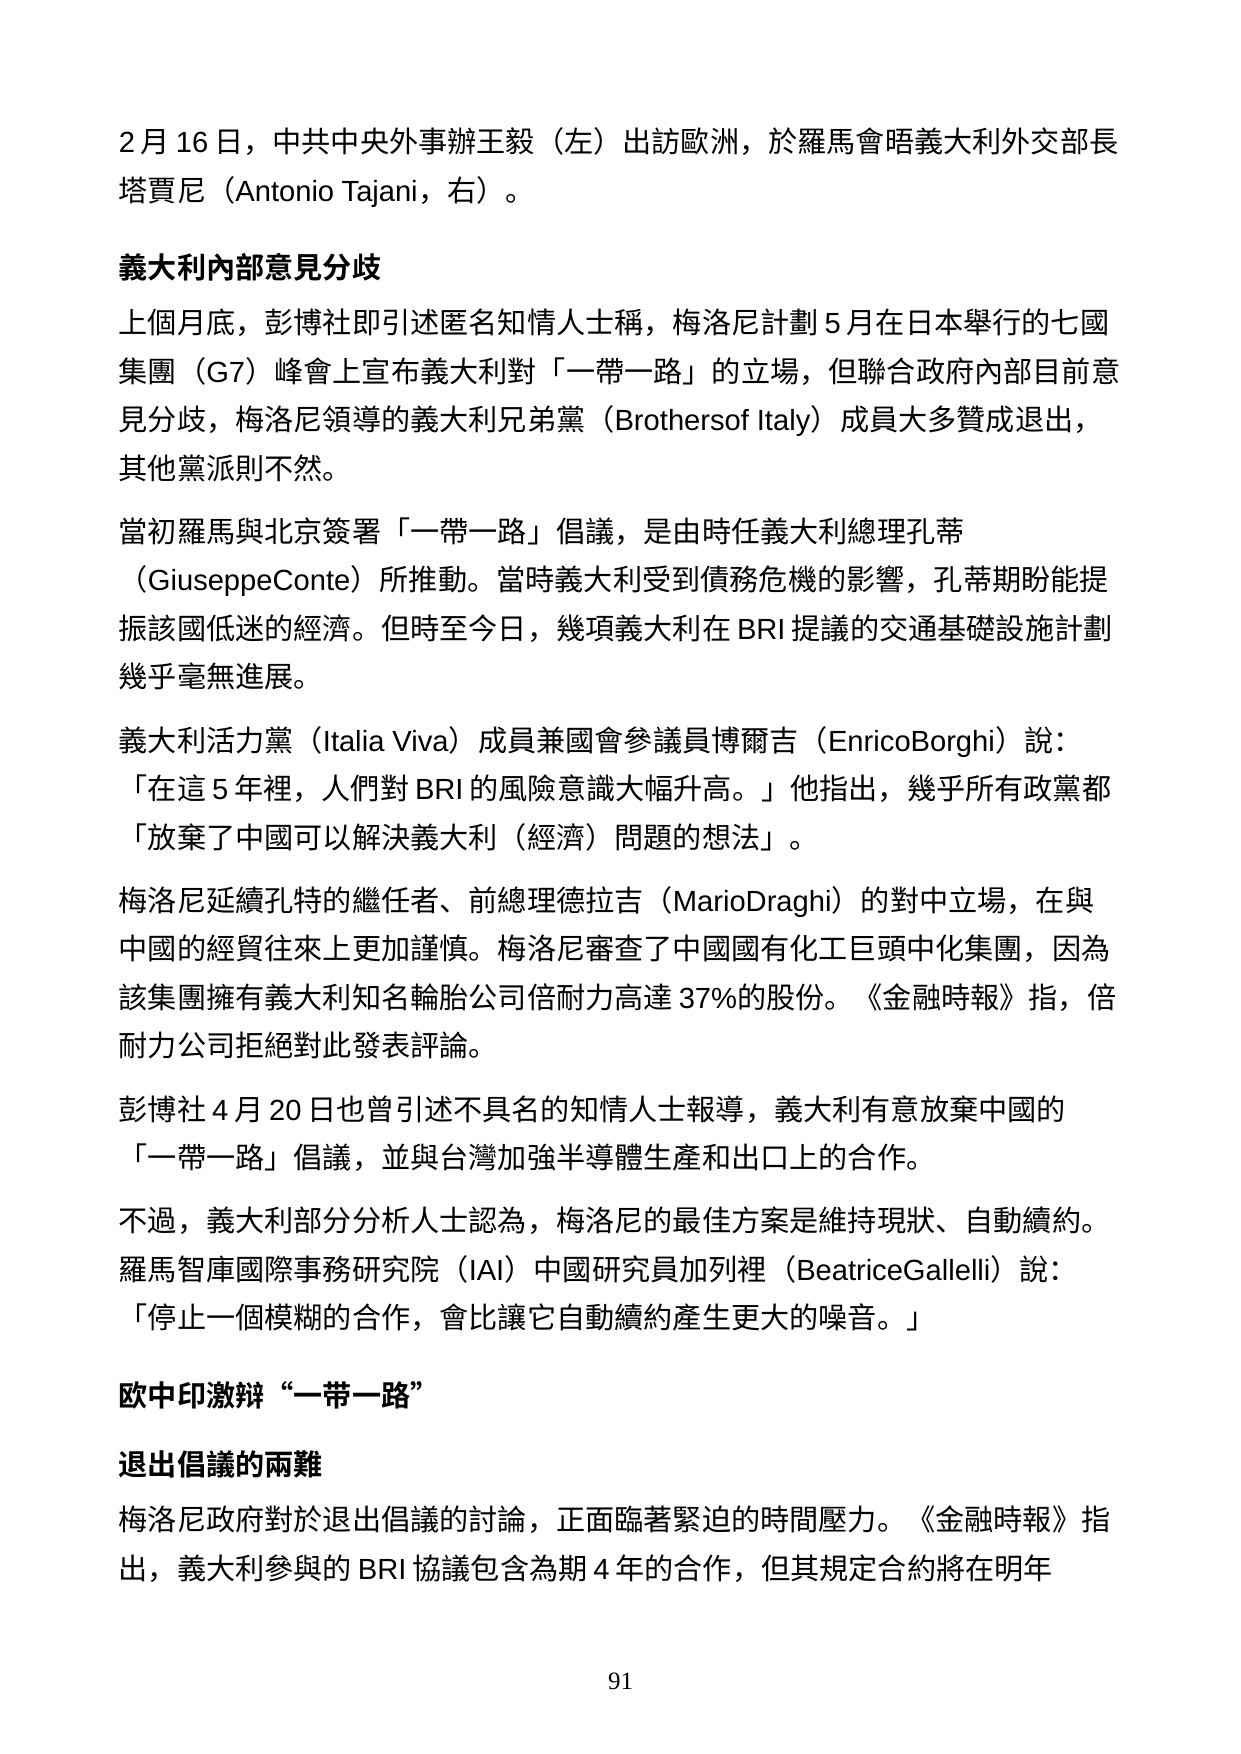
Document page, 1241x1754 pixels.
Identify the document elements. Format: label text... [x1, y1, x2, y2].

text 梅洛尼政府對於退出倡議的討論，正面臨著緊迫的時間壓力。《金融時報》指出，義大利參與的BRI協議包含為期4年的合作，但其規定合約將在明年 [118, 1497, 1122, 1587]
text 上個月底，彭博社即引述匿名知情人士稱，梅洛尼計劃5月在日本舉行的七國集團（G7）峰會上宣布義大利對「一帶一路」的立場，但聯合政府內部目前意見分歧，梅洛尼領導的義大利兄弟黨（Brothersof Italy）成員大多贊成退出，其他黨派則不然。 [118, 299, 1122, 487]
subtitle 退出倡議的兩難 [118, 1442, 1122, 1484]
text 彭博社4月20日也曾引述不具名的知情人士報導，義大利有意放棄中國的「一帶一路」倡議，並與台灣加強半導體生產和出口上的合作。 [118, 1086, 1122, 1177]
text 當初羅馬與北京簽署「一帶一路」倡議，是由時任義大利總理孔蒂（GiuseppeConte）所推動。當時義大利受到債務危機的影響，孔蒂期盼能提振該國低迷的經濟。但時至今日，幾項義大利在BRI提議的交通基礎設施計劃幾乎毫無進展。 [118, 508, 1122, 696]
subtitle 義大利內部意見分歧 [118, 245, 1122, 287]
text 不過，義大利部分分析人士認為，梅洛尼的最佳方案是維持現狀、自動續約。羅馬智庫國際事務研究院（IAI）中國研究員加列裡（BeatriceGallelli）說：「停止一個模糊的合作，會比讓它自動續約產生更大的噪音。」 [118, 1198, 1122, 1337]
text 2月16日，中共中央外事辦王毅（左）出訪歐洲，於羅馬會晤義大利外交部長塔賈尼（Antonio Tajani，右）。 [118, 118, 1122, 209]
text 梅洛尼延續孔特的繼任者、前總理德拉吉（MarioDraghi）的對中立場，在與中國的經貿往來上更加謹慎。梅洛尼審查了中國國有化工巨頭中化集團，因為該集團擁有義大利知名輪胎公司倍耐力高達37%的股份。《金融時報》指，倍耐力公司拒絕對此發表評論。 [118, 877, 1122, 1065]
text 義大利活力黨（Italia Viva）成員兼國會參議員博爾吉（EnricoBorghi）說：「在這5年裡，人們對BRI的風險意識大幅升高。」他指出，幾乎所有政黨都「放棄了中國可以解決義大利（經濟）問題的想法」。 [118, 717, 1122, 856]
subtitle 欧中印激辩“一带一路” [118, 1372, 1122, 1415]
